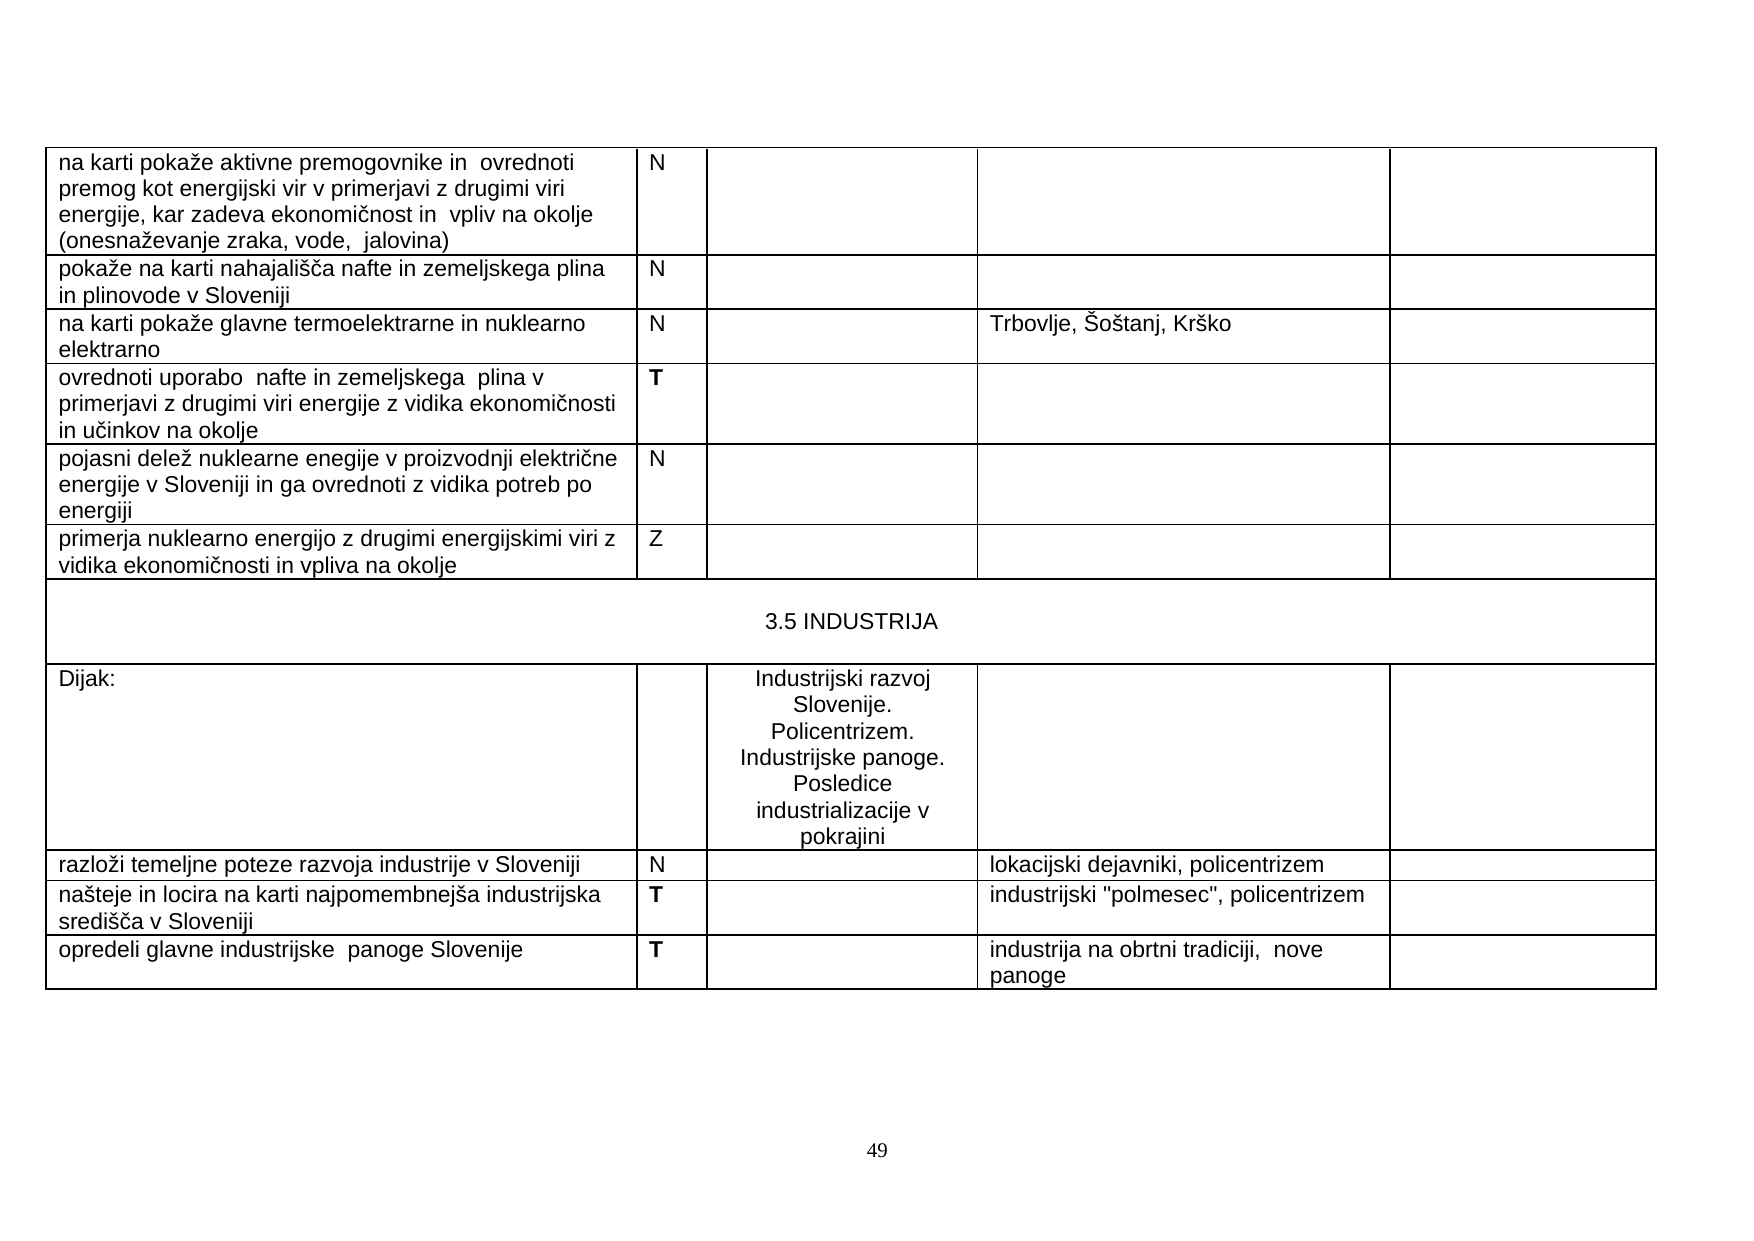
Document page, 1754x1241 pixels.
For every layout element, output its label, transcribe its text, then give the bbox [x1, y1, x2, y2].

table_cell [708, 364, 977, 443]
table_cell našteje in locira na karti najpomembnejša industrijska središča v Sloveniji [47, 881, 636, 934]
table_cell [978, 445, 1389, 524]
table_cell [708, 525, 977, 578]
table_cell opredeli glavne industrijske panoge Slovenije [47, 936, 636, 988]
table_cell lokacijski dejavniki, policentrizem [978, 851, 1389, 880]
table_cell [978, 665, 1389, 849]
table_cell [708, 445, 977, 524]
table_header [708, 148, 977, 254]
table_cell Dijak: [47, 665, 636, 849]
table_cell [1391, 525, 1655, 578]
table_cell Trbovlje, Šoštanj, Krško [978, 310, 1389, 362]
table_cell T [638, 881, 706, 934]
table_cell [1391, 256, 1655, 308]
table_cell [1391, 310, 1655, 362]
table_cell T [638, 936, 706, 988]
table_cell Industrijski razvoj Slovenije. Policentrizem. Industrijske panoge. Posledice industrializacije v pokrajini [708, 665, 977, 849]
table_cell N [638, 310, 706, 362]
table_cell pokaže na karti nahajališča nafte in zemeljskega plina in plinovode v Sloveniji [47, 256, 636, 308]
table_cell industrija na obrtni tradiciji, nove panoge [978, 936, 1389, 988]
table_cell [978, 525, 1389, 578]
table_cell [1391, 881, 1655, 934]
table_cell [638, 665, 706, 849]
table_cell Z [638, 525, 706, 578]
table_cell na karti pokaže glavne termoelektrarne in nuklearno elektrarno [47, 310, 636, 362]
table_cell [978, 364, 1389, 443]
table_header N [638, 148, 707, 254]
table_cell N [638, 851, 706, 880]
table_cell T [638, 364, 706, 443]
table_cell [1391, 936, 1655, 988]
table_cell [708, 256, 977, 308]
table_cell [1391, 665, 1655, 849]
table_header [978, 148, 1390, 254]
table_cell [708, 851, 977, 880]
table_cell razloži temeljne poteze razvoja industrije v Sloveniji [47, 851, 636, 880]
table_header na karti pokaže aktivne premogovnike in ovrednoti premog kot energijski vir v primerjavi z drugimi viri energije, kar zadeva ekonomičnost in vpliv na okolje (onesnaževanje zraka, vode, jalovina) [47, 148, 637, 254]
table_cell [708, 936, 977, 988]
table_cell N [638, 256, 706, 308]
table_cell 3.5 INDUSTRIJA [47, 580, 1655, 663]
table_cell [1391, 445, 1655, 524]
table_cell industrijski "polmesec", policentrizem [978, 881, 1389, 934]
table_cell [708, 310, 977, 362]
table_header [1391, 148, 1655, 254]
table_cell [978, 256, 1389, 308]
table_cell ovrednoti uporabo nafte in zemeljskega plina v primerjavi z drugimi viri energije z vidika ekonomičnosti in učinkov na okolje [47, 364, 636, 443]
table_cell pojasni delež nuklearne enegije v proizvodnji električne energije v Sloveniji in ga ovrednoti z vidika potreb po energiji [47, 445, 636, 524]
table_cell [708, 881, 977, 934]
table_cell primerja nuklearno energijo z drugimi energijskimi viri z vidika ekonomičnosti in vpliva na okolje [47, 525, 636, 578]
table_cell N [638, 445, 706, 524]
table_cell [1391, 364, 1655, 443]
table_cell [1391, 851, 1655, 880]
